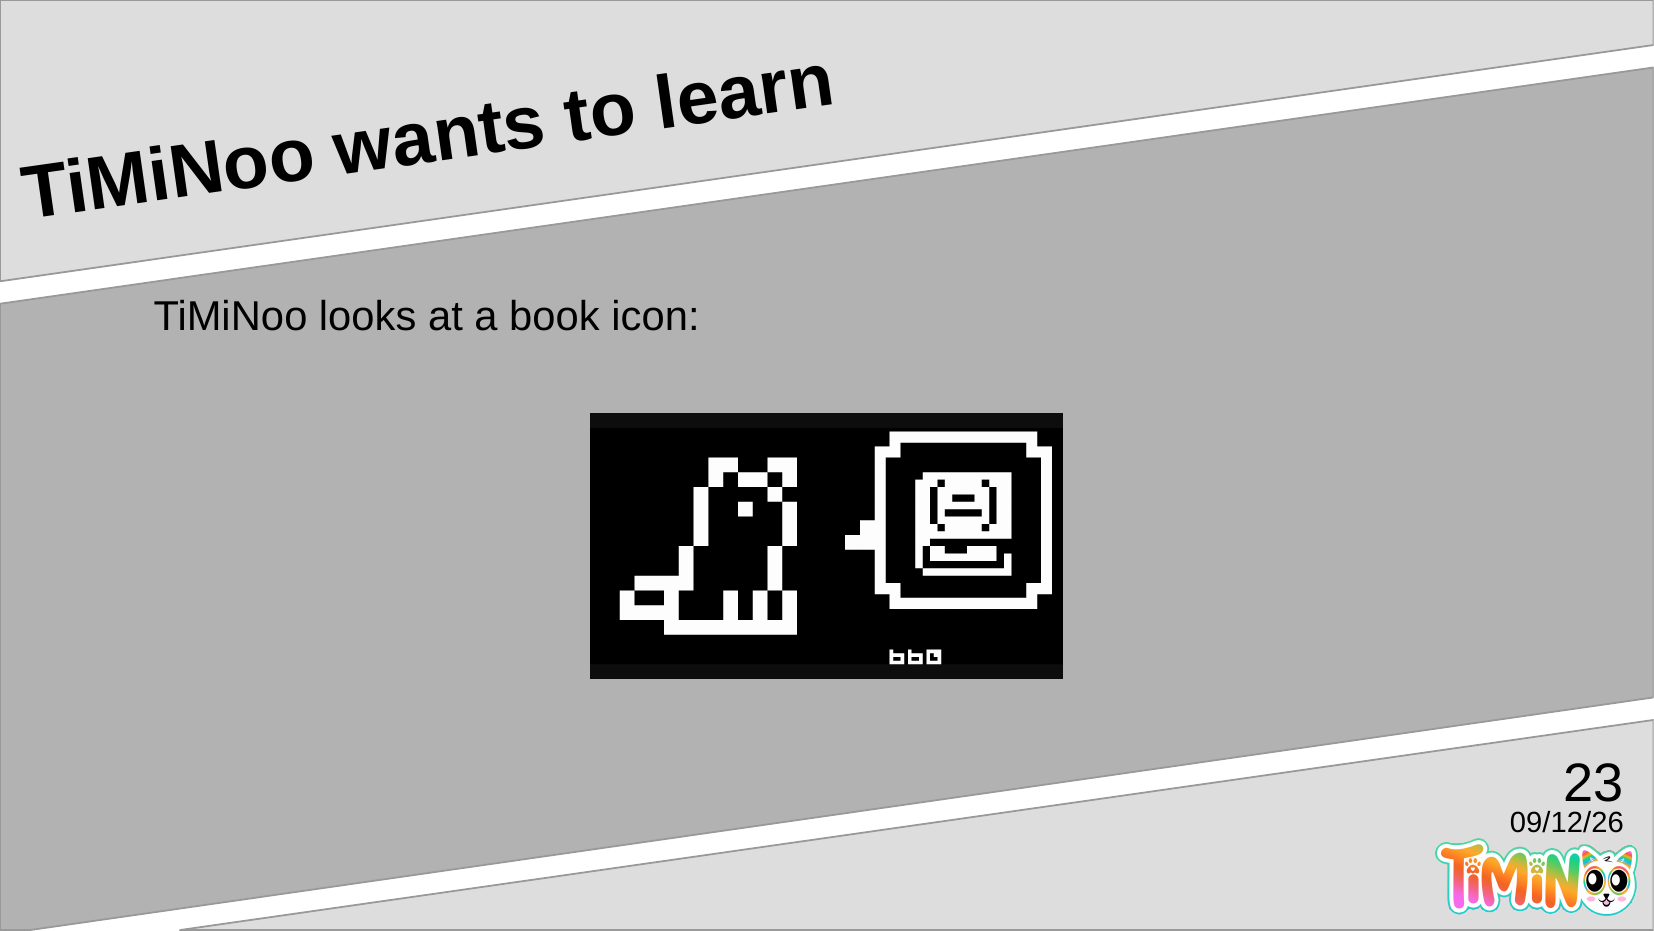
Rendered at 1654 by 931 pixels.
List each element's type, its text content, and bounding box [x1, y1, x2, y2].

list TiMiNoo looks at a book icon: [82, 292, 1538, 833]
title TiMiNoo wants to learn [11, 0, 1496, 272]
picture [590, 413, 1063, 679]
picture [1435, 838, 1638, 916]
